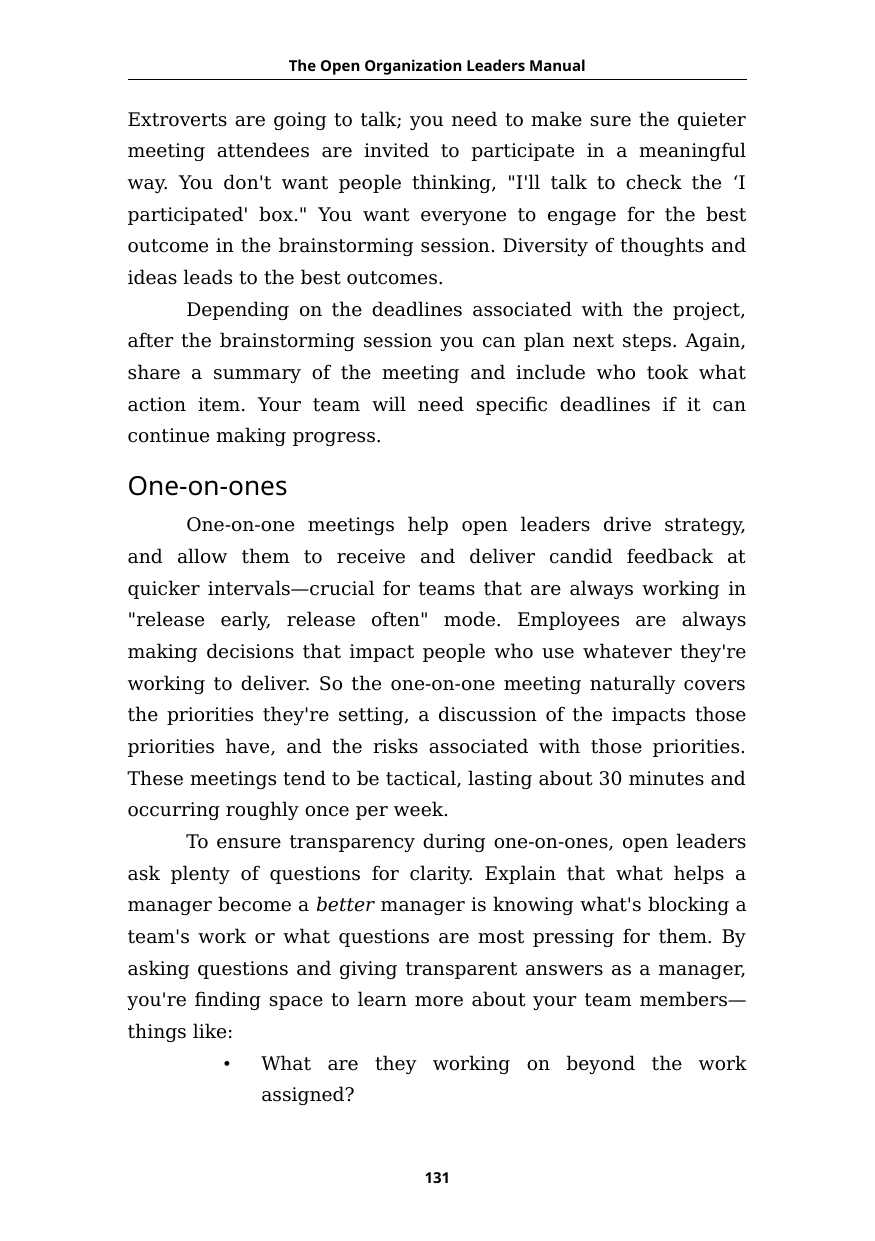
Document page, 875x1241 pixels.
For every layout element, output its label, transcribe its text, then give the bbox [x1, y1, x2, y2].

text Extroverts are going to talk; you need to make sure the quieter meeting attendees are invited to participate in a meaningful way. You don't want people thinking, "I'll talk to check the ‘I participated' box." You want everyone to engage for the best outcome in the brainstorming session. Diversity of thoughts and ideas leads to the best outcomes. [127, 109, 747, 289]
text One-on-one meetings help open leaders drive strategy, and allow them to receive and deliver candid feedback at quicker intervals—crucial for teams that are always working in "release early, release often" mode. Employees are always making decisions that impact people who use whatever they're working to deliver. So the one-on-one meeting naturally covers the priorities they're setting, a discussion of the impacts those priorities have, and the risks associated with those priorities. These meetings tend to be tactical, lasting about 30 minutes and occurring roughly once per week. [127, 514, 747, 821]
subtitle One-on-ones [127, 472, 747, 502]
list What are they working on beyond the work assigned? [223, 1053, 747, 1106]
text To ensure transparency during one-on-ones, open leaders ask plenty of questions for clarity. Explain that what helps a manager become a better manager is knowing what's blocking a team's work or what questions are most pressing for them. By asking questions and giving transparent answers as a manager, you're finding space to learn more about your team members—things like: [127, 831, 747, 1043]
text Depending on the deadlines associated with the project, after the brainstorming session you can plan next steps. Again, share a summary of the meeting and include who took what action item. Your team will need specific deadlines if it can continue making progress. [127, 299, 747, 447]
